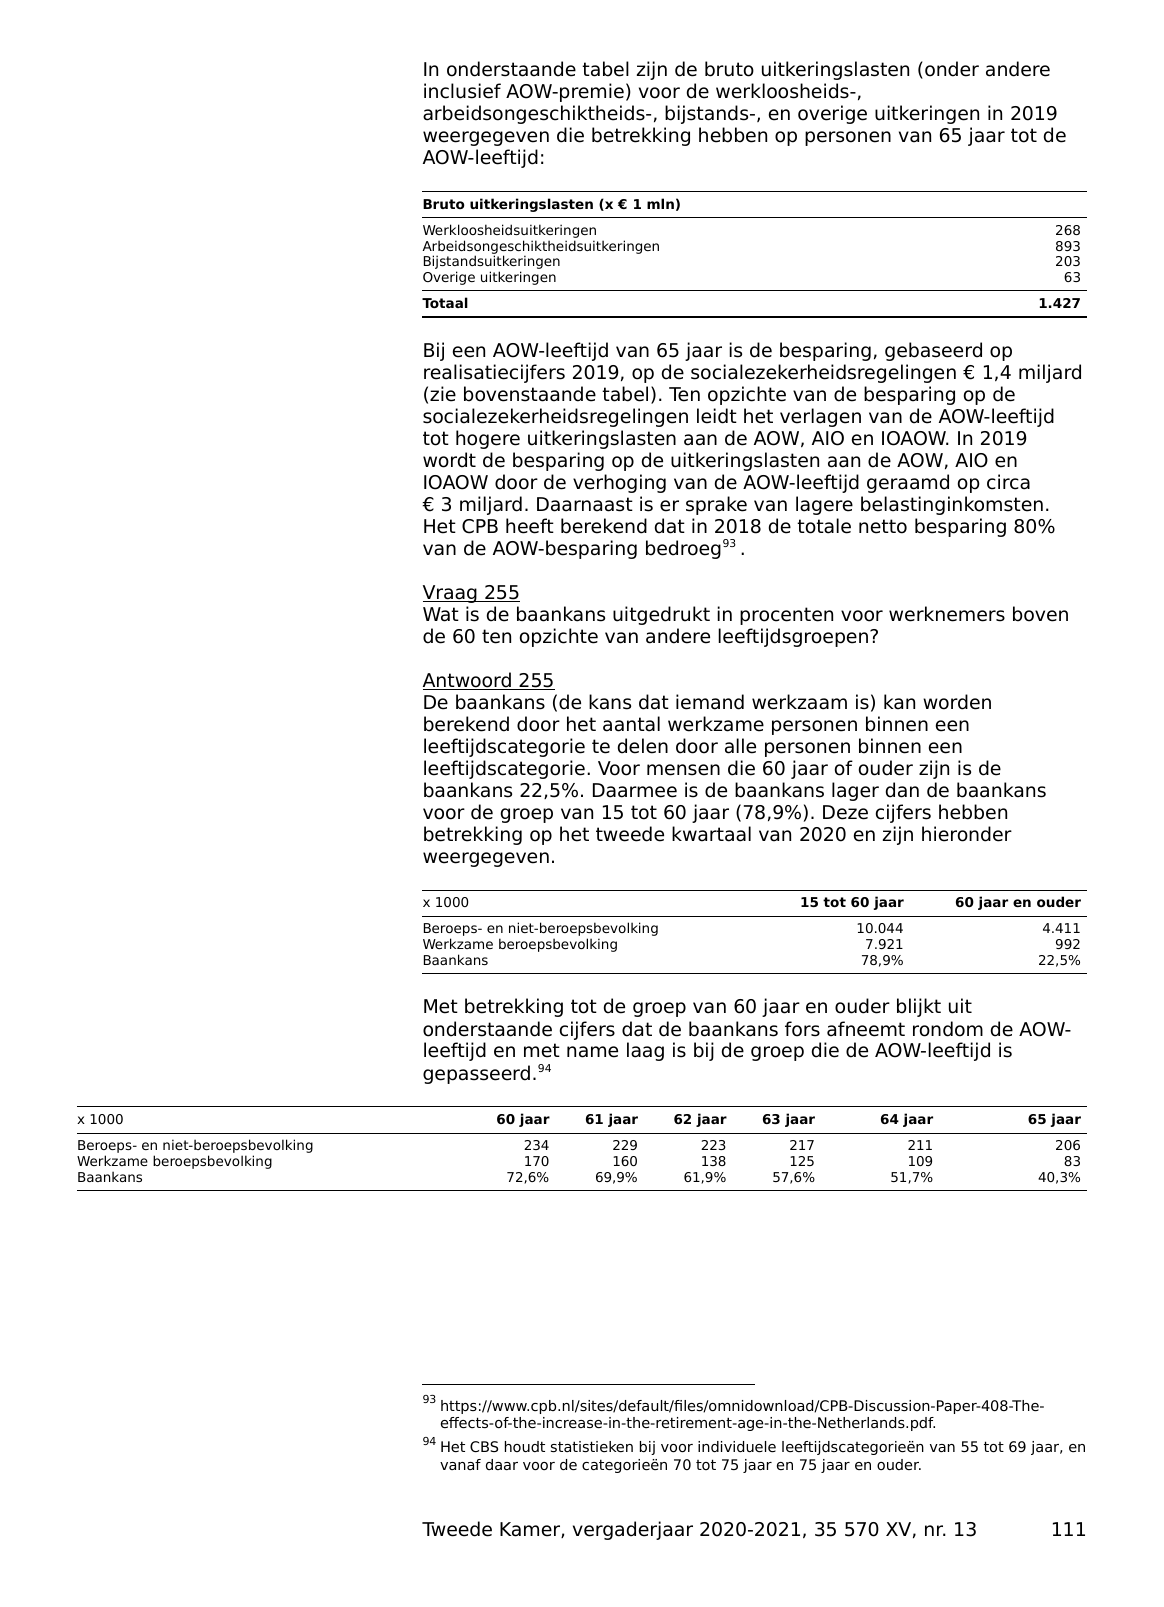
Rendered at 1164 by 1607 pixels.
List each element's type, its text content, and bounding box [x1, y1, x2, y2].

table_cell 125 [732, 1154, 821, 1169]
table_header 60 jaar en ouder [910, 891, 1087, 916]
table_cell Arbeidsongeschiktheidsuitkeringen [422, 239, 998, 254]
table_cell Overige uitkeringen [422, 270, 998, 290]
text De baankans (de kans dat iemand werkzaam is) kan worden berekend door het aantal werkzame personen binnen een leeftijdscategorie te delen door alle personen binnen een leeftijdscategorie. Voor mensen die 60 jaar of ouder zijn is de baankans 22,5%. Daarmee is de baankans lager dan de baankans voor de groep van 15 tot 60 jaar (78,9%). Deze cijfers hebben betrekking op het tweede kwartaal van 2020 en zijn hieronder weergegeven. [422, 692, 1087, 868]
table_cell 170 [466, 1154, 555, 1169]
table_header 64 jaar [821, 1107, 939, 1132]
table_cell Werkloosheidsuitkeringen [422, 218, 998, 238]
table_cell 69,9% [555, 1170, 644, 1190]
table_header 63 jaar [732, 1107, 821, 1132]
text https://www.cpb.nl/sites/default/files/omnidownload/CPB-Discussion-Paper-408-The-effects-of-the-increase-in-the-retirement-age-in-the-Netherlands.pdf. [422, 1393, 1087, 1432]
text Vraag 255 [422, 582, 1087, 604]
table_header 15 tot 60 jaar [762, 891, 909, 916]
table_cell 61,9% [644, 1170, 732, 1190]
table_cell 72,6% [466, 1170, 555, 1190]
table_header 65 jaar [939, 1107, 1087, 1132]
table_cell 63 [998, 270, 1087, 290]
table_header x 1000 [77, 1107, 466, 1132]
table_header 62 jaar [644, 1107, 732, 1132]
table_cell 57,6% [732, 1170, 821, 1190]
table_header Bruto uitkeringslasten (x € 1 mln) [422, 192, 1087, 217]
text Het CBS houdt statistieken bij voor individuele leeftijdscategorieën van 55 tot 69 jaar, en vanaf daar voor de categorieën 70 tot 75 jaar en 75 jaar en ouder. [422, 1435, 1087, 1474]
table_cell Bijstandsuitkeringen [422, 254, 998, 270]
table_header 61 jaar [555, 1107, 644, 1132]
table_cell Werkzame beroepsbevolking [77, 1154, 466, 1169]
table_cell 138 [644, 1154, 732, 1169]
table_cell 83 [939, 1154, 1087, 1169]
table_cell Baankans [77, 1170, 466, 1190]
table_cell Totaal [422, 291, 998, 316]
table_cell 10.044 [762, 917, 909, 937]
table_cell Baankans [422, 953, 762, 973]
text Wat is de baankans uitgedrukt in procenten voor werknemers boven de 60 ten opzichte van andere leeftijdsgroepen? [422, 604, 1087, 648]
table_cell 992 [910, 937, 1087, 953]
table_cell Beroeps- en niet-beroepsbevolking [422, 917, 762, 937]
table_cell 203 [998, 254, 1087, 270]
table_cell 229 [555, 1134, 644, 1154]
table_cell 7.921 [762, 937, 909, 953]
table_header x 1000 [422, 891, 762, 916]
table_cell 211 [821, 1134, 939, 1154]
text Met betrekking tot de groep van 60 jaar en ouder blijkt uit onderstaande cijfers dat de baankans fors afneemt rondom de AOW-leeftijd en met name laag is bij de groep die de AOW-leeftijd is gepasseerd. [422, 996, 1087, 1084]
text Antwoord 255 [422, 670, 1087, 692]
table_header 60 jaar [466, 1107, 555, 1132]
table_cell 893 [998, 239, 1087, 254]
table_cell 206 [939, 1134, 1087, 1154]
table_cell 51,7% [821, 1170, 939, 1190]
table_cell 160 [555, 1154, 644, 1169]
table_cell 40,3% [939, 1170, 1087, 1190]
text Bij een AOW-leeftijd van 65 jaar is de besparing, gebaseerd op realisatiecijfers 2019, op de socialezekerheidsregelingen € 1,4 miljard (zie bovenstaande tabel). Ten opzichte van de besparing op de socialezekerheidsregelingen leidt het verlagen van de AOW-leeftijd tot hogere uitkeringslasten aan de AOW, AIO en IOAOW. In 2019 wordt de besparing op de uitkeringslasten aan de AOW, AIO en IOAOW door de verhoging van de AOW-leeftijd geraamd op circa € 3 miljard. Daarnaast is er sprake van lagere belastinginkomsten. Het CPB heeft berekend dat in 2018 de totale netto besparing 80% van de AOW-besparing bedroeg. [422, 340, 1087, 559]
table_cell Beroeps- en niet-beroepsbevolking [77, 1134, 466, 1154]
table_cell 234 [466, 1134, 555, 1154]
table_cell 109 [821, 1154, 939, 1169]
table_cell 268 [998, 218, 1087, 238]
table_cell 22,5% [910, 953, 1087, 973]
table_cell 4.411 [910, 917, 1087, 937]
table_cell Werkzame beroepsbevolking [422, 937, 762, 953]
table_cell 1.427 [998, 291, 1087, 316]
table_cell 217 [732, 1134, 821, 1154]
table_cell 78,9% [762, 953, 909, 973]
text In onderstaande tabel zijn de bruto uitkeringslasten (onder andere inclusief AOW-premie) voor de werkloosheids-, arbeidsongeschiktheids-, bijstands-, en overige uitkeringen in 2019 weergegeven die betrekking hebben op personen van 65 jaar tot de AOW-leeftijd: [422, 59, 1087, 169]
table_cell 223 [644, 1134, 732, 1154]
